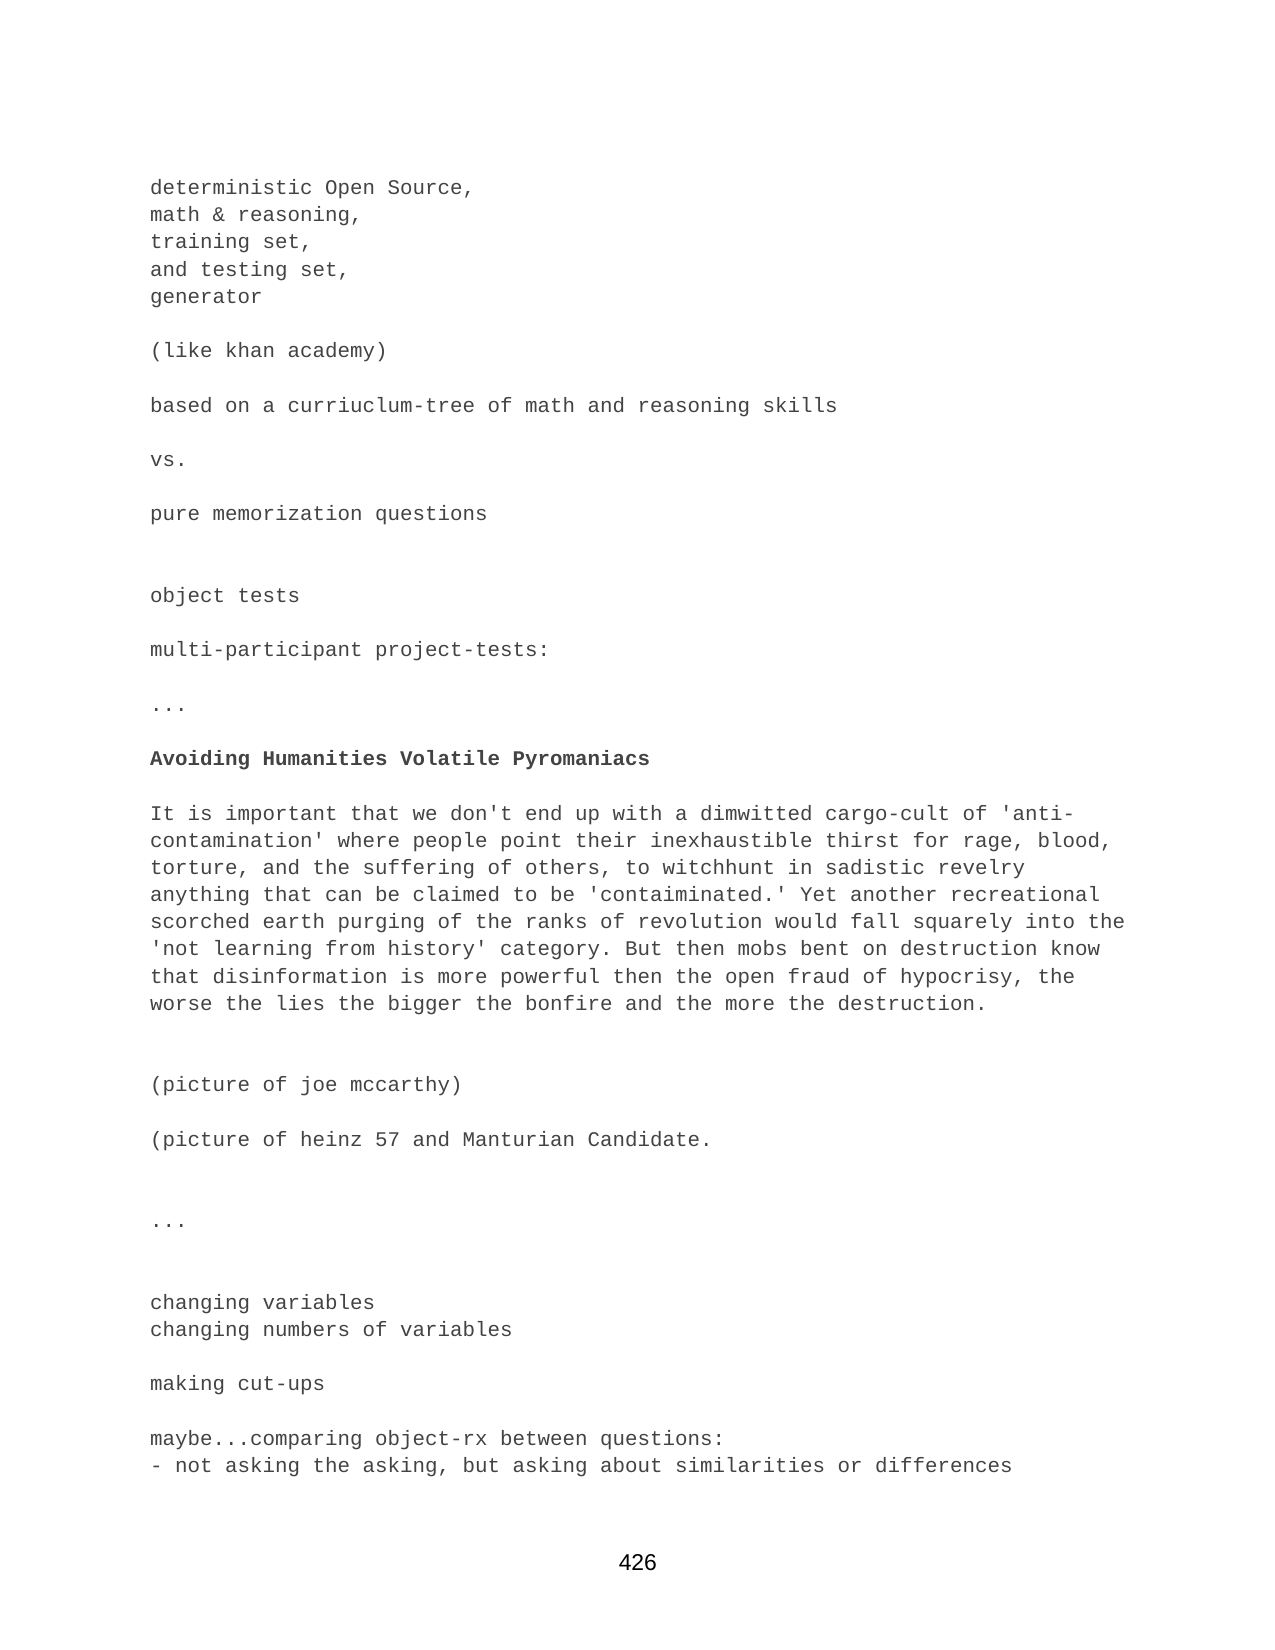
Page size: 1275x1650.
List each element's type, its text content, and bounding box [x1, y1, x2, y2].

text generator [150, 286, 1125, 309]
text (picture of heinz 57 and Manturian Candidate. [150, 1129, 1125, 1152]
text pure memorization questions [150, 503, 1125, 527]
text and testing set, [150, 259, 1125, 282]
text (picture of joe mccarthy) [150, 1074, 1125, 1098]
text based on a curriuclum-tree of math and reasoning skills [150, 395, 1125, 418]
text changing variables [150, 1292, 1125, 1316]
text It is important that we don't end up with a dimwitted cargo-cult of 'anti-contamination' where people point their inexhaustible thirst for rage, blood, torture, and the suffering of others, to witchhunt in sadistic revelry anything that can be claimed to be 'contaiminated.' Yet another recreational scorched earth purging of the ranks of revolution would fall squarely into the 'not learning from history' category. But then mobs bent on destruction know that disinformation is more powerful then the open fraud of hypocrisy, the worse the lies the bigger the bonfire and the more the destruction. [150, 802, 1125, 1016]
text (like khan academy) [150, 340, 1125, 364]
text deterministic Open Source, [150, 177, 1125, 201]
text making cut-ups [150, 1373, 1125, 1397]
text changing numbers of variables [150, 1319, 1125, 1343]
text maybe...comparing object-rx between questions: [150, 1428, 1125, 1451]
text training set, [150, 232, 1125, 255]
text Avoiding Humanities Volatile Pyromaniacs [150, 748, 1125, 772]
text ... [150, 1210, 1125, 1234]
text object tests [150, 585, 1125, 609]
text math & reasoning, [150, 204, 1125, 228]
text - not asking the asking, but asking about similarities or differences [150, 1455, 1125, 1479]
text ... [150, 694, 1125, 717]
text vs. [150, 449, 1125, 473]
text multi-participant project-tests: [150, 639, 1125, 663]
